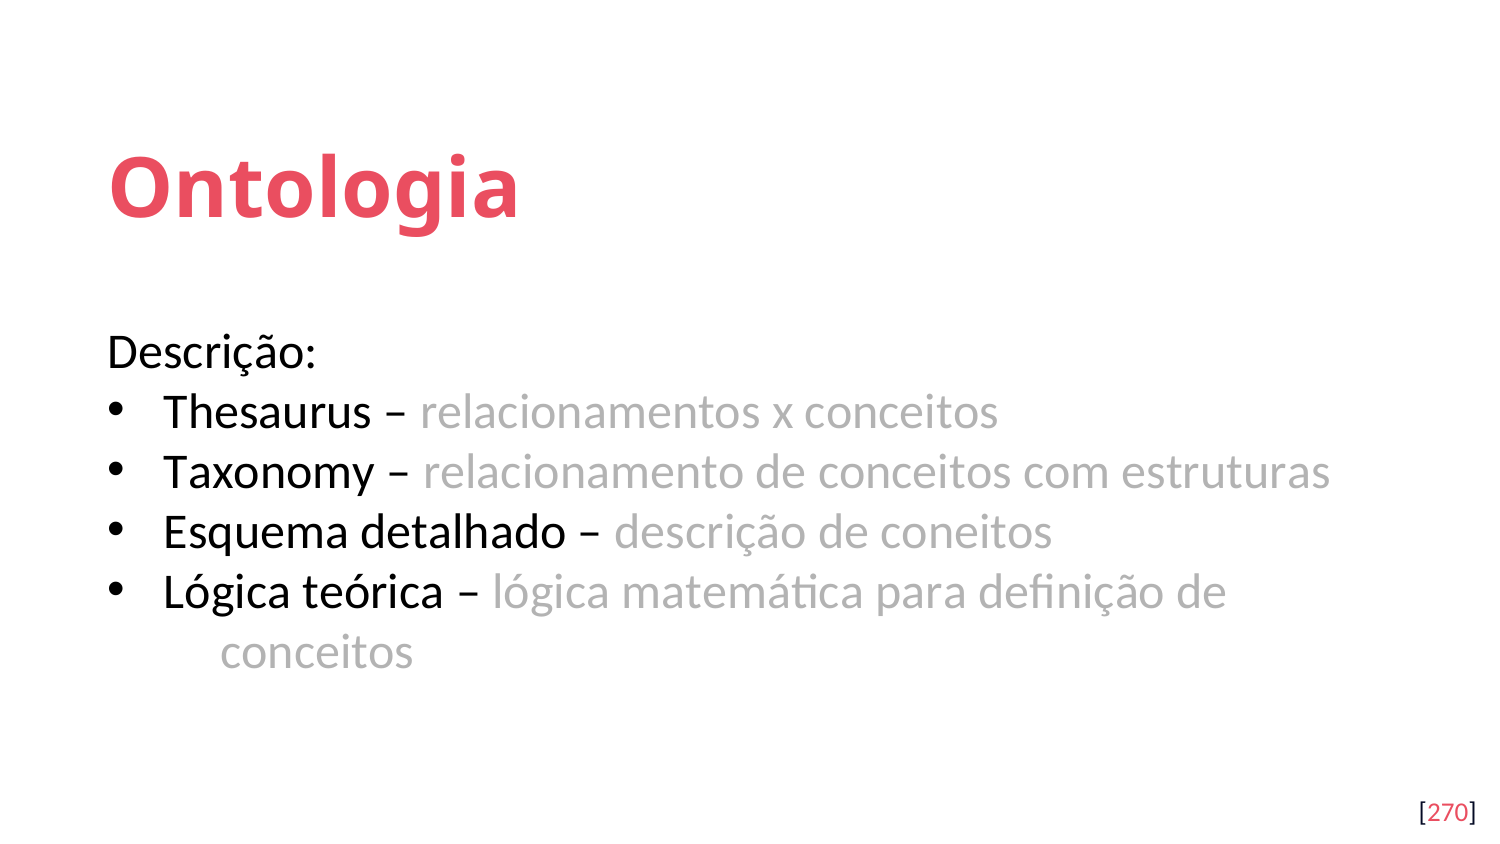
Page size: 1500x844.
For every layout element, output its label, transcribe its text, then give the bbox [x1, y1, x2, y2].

slide_number [270] [1403, 779, 1494, 844]
text_box Ontologia [92, 104, 722, 242]
text_box Descrição: Thesaurus – relacionamentos x conceitos Taxonomy – relacionamento de conceitos com estruturas Esquema detalhado – descrição de coneitos Lógica teórica – lógica matemática para definição de conceitos [92, 242, 1359, 755]
